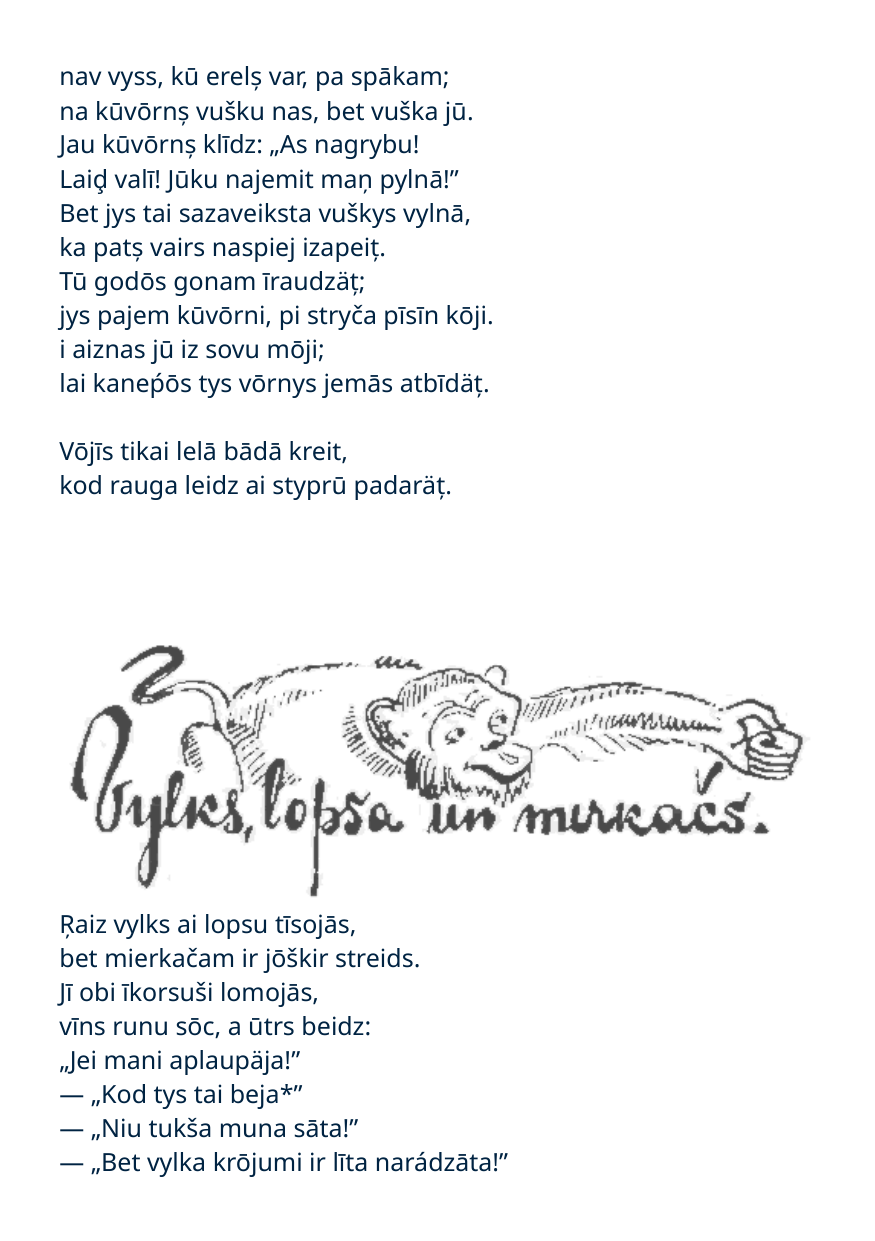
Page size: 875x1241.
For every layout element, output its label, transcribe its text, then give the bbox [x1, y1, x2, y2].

text — „Niu tukša muna sāta!” [59, 1111, 815, 1145]
text 60) Vylks, lopsa i mierkačș [59, 604, 815, 632]
text na kūvōrnș vušku nas, bet vuška jū. [59, 93, 815, 127]
text kod rauga leidz ai styprū padaräț. [59, 468, 815, 502]
text — „Bet vylka krōjumi ir līta narádzāta!” [59, 1145, 815, 1179]
text vīns runu sōc, a ūtrs beidz: [59, 1009, 815, 1043]
text lai kaneṕōs tys vōrnys jemās atbīdäț. [59, 366, 815, 400]
text Laiḑ valī! Jūku najemit maņ pylnā!” [59, 161, 815, 195]
text Jau kūvōrnș klīdz: „As nagrybu! [59, 127, 815, 161]
picture [60, 632, 815, 907]
text „Jei mani aplaupäja!” [59, 1043, 815, 1077]
text Ŗaiz vylks ai lopsu tīsojās, [59, 907, 815, 941]
text — „Kod tys tai beja*” [59, 1077, 815, 1111]
text Jī obi īkorsuši lomojās, [59, 975, 815, 1009]
text jys pajem kūvōrni, pi stryča pīsīn kōji. [59, 297, 815, 332]
text ka patș vairs naspiej izapeiț. [59, 229, 815, 263]
text i aiznas jū iz sovu mōji; [59, 332, 815, 366]
text nav vyss, kū erelș var, pa spākam; [59, 59, 815, 93]
text Bet jys tai sazaveiksta vuškys vylnā, [59, 195, 815, 229]
text bet mierkačam ir jōškir streids. [59, 941, 815, 975]
text Tū godōs gonam īraudzäț; [59, 263, 815, 297]
text Vōjīs tikai lelā bādā kreit, [59, 434, 815, 468]
